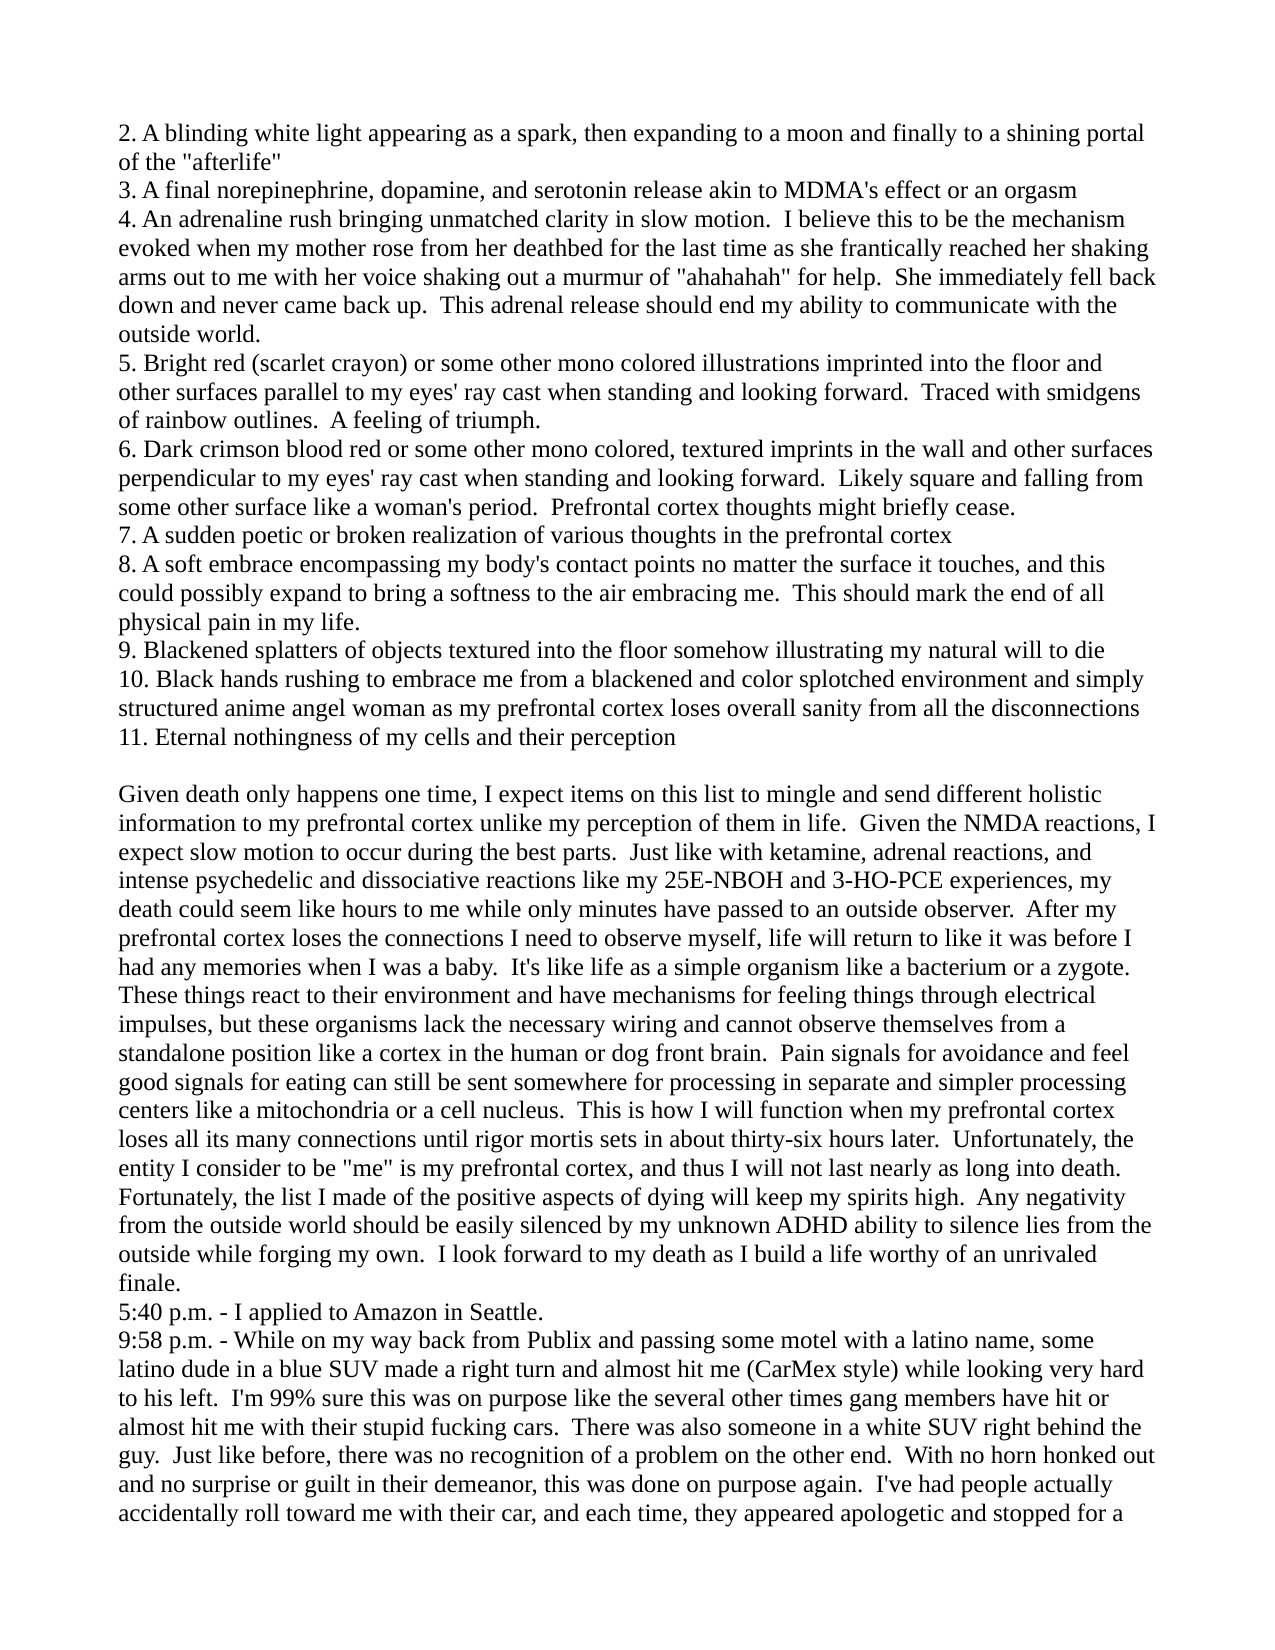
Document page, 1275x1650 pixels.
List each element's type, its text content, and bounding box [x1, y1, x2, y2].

text Given death only happens one time, I expect items on this list to mingle and send different holistic information to my prefrontal cortex unlike my perception of them in life. Given the NMDA reactions, I expect slow motion to occur during the best parts. Just like with ketamine, adrenal reactions, and intense psychedelic and dissociative reactions like my 25E-NBOH and 3-HO-PCE experiences, my death could seem like hours to me while only minutes have passed to an outside observer. After my prefrontal cortex loses the connections I need to observe myself, life will return to like it was before I had any memories when I was a baby. It's like life as a simple organism like a bacterium or a zygote. These things react to their environment and have mechanisms for feeling things through electrical impulses, but these organisms lack the necessary wiring and cannot observe themselves from a standalone position like a cortex in the human or dog front brain. Pain signals for avoidance and feel good signals for eating can still be sent somewhere for processing in separate and simpler processing centers like a mitochondria or a cell nucleus. This is how I will function when my prefrontal cortex loses all its many connections until rigor mortis sets in about thirty-six hours later. Unfortunately, the entity I consider to be "me" is my prefrontal cortex, and thus I will not last nearly as long into death. Fortunately, the list I made of the positive aspects of dying will keep my spirits high. Any negativity from the outside world should be easily silenced by my unknown ADHD ability to silence lies from the outside while forging my own. I look forward to my death as I build a life worthy of an unrivaled finale. [118, 779, 1157, 1297]
text 9:58 p.m. - While on my way back from Publix and passing some motel with a latino name, some latino dude in a blue SUV made a right turn and almost hit me (CarMex style) while looking very hard to his left. I'm 99% sure this was on purpose like the several other times gang members have hit or almost hit me with their stupid fucking cars. There was also someone in a white SUV right behind the guy. Just like before, there was no recognition of a problem on the other end. With no horn honked out and no surprise or guilt in their demeanor, this was done on purpose again. I've had people actually accidentally roll toward me with their car, and each time, they appeared apologetic and stopped for a [118, 1326, 1157, 1527]
text 8. A soft embrace encompassing my body's contact points no matter the surface it touches, and this could possibly expand to bring a softness to the air embracing me. This should mark the end of all physical pain in my life. [118, 549, 1157, 636]
text 10. Black hands rushing to embrace me from a blackened and color splotched environment and simply structured anime angel woman as my prefrontal cortex loses overall sanity from all the disconnections [118, 664, 1157, 722]
text 9. Blackened splatters of objects textured into the floor somehow illustrating my natural will to die [118, 636, 1157, 664]
text 5:40 p.m. - I applied to Amazon in Seattle. [118, 1297, 1157, 1326]
text 5. Bright red (scarlet crayon) or some other mono colored illustrations imprinted into the floor and other surfaces parallel to my eyes' ray cast when standing and looking forward. Traced with smidgens of rainbow outlines. A feeling of triumph. [118, 348, 1157, 434]
text 3. A final norepinephrine, dopamine, and serotonin release akin to MDMA's effect or an orgasm [118, 176, 1157, 204]
text 4. An adrenaline rush bringing unmatched clarity in slow motion. I believe this to be the mechanism evoked when my mother rose from her deathbed for the last time as she frantically reached her shaking arms out to me with her voice shaking out a murmur of "ahahahah" for help. She immediately fell back down and never came back up. This adrenal release should end my ability to communicate with the outside world. [118, 204, 1157, 348]
text 6. Dark crimson blood red or some other mono colored, textured imprints in the wall and other surfaces perpendicular to my eyes' ray cast when standing and looking forward. Likely square and falling from some other surface like a woman's period. Prefrontal cortex thoughts might briefly cease. [118, 434, 1157, 521]
text 7. A sudden poetic or broken realization of various thoughts in the prefrontal cortex [118, 521, 1157, 549]
text 11. Eternal nothingness of my cells and their perception [118, 722, 1157, 751]
text 2. A blinding white light appearing as a spark, then expanding to a moon and finally to a shining portal of the "afterlife" [118, 118, 1157, 176]
